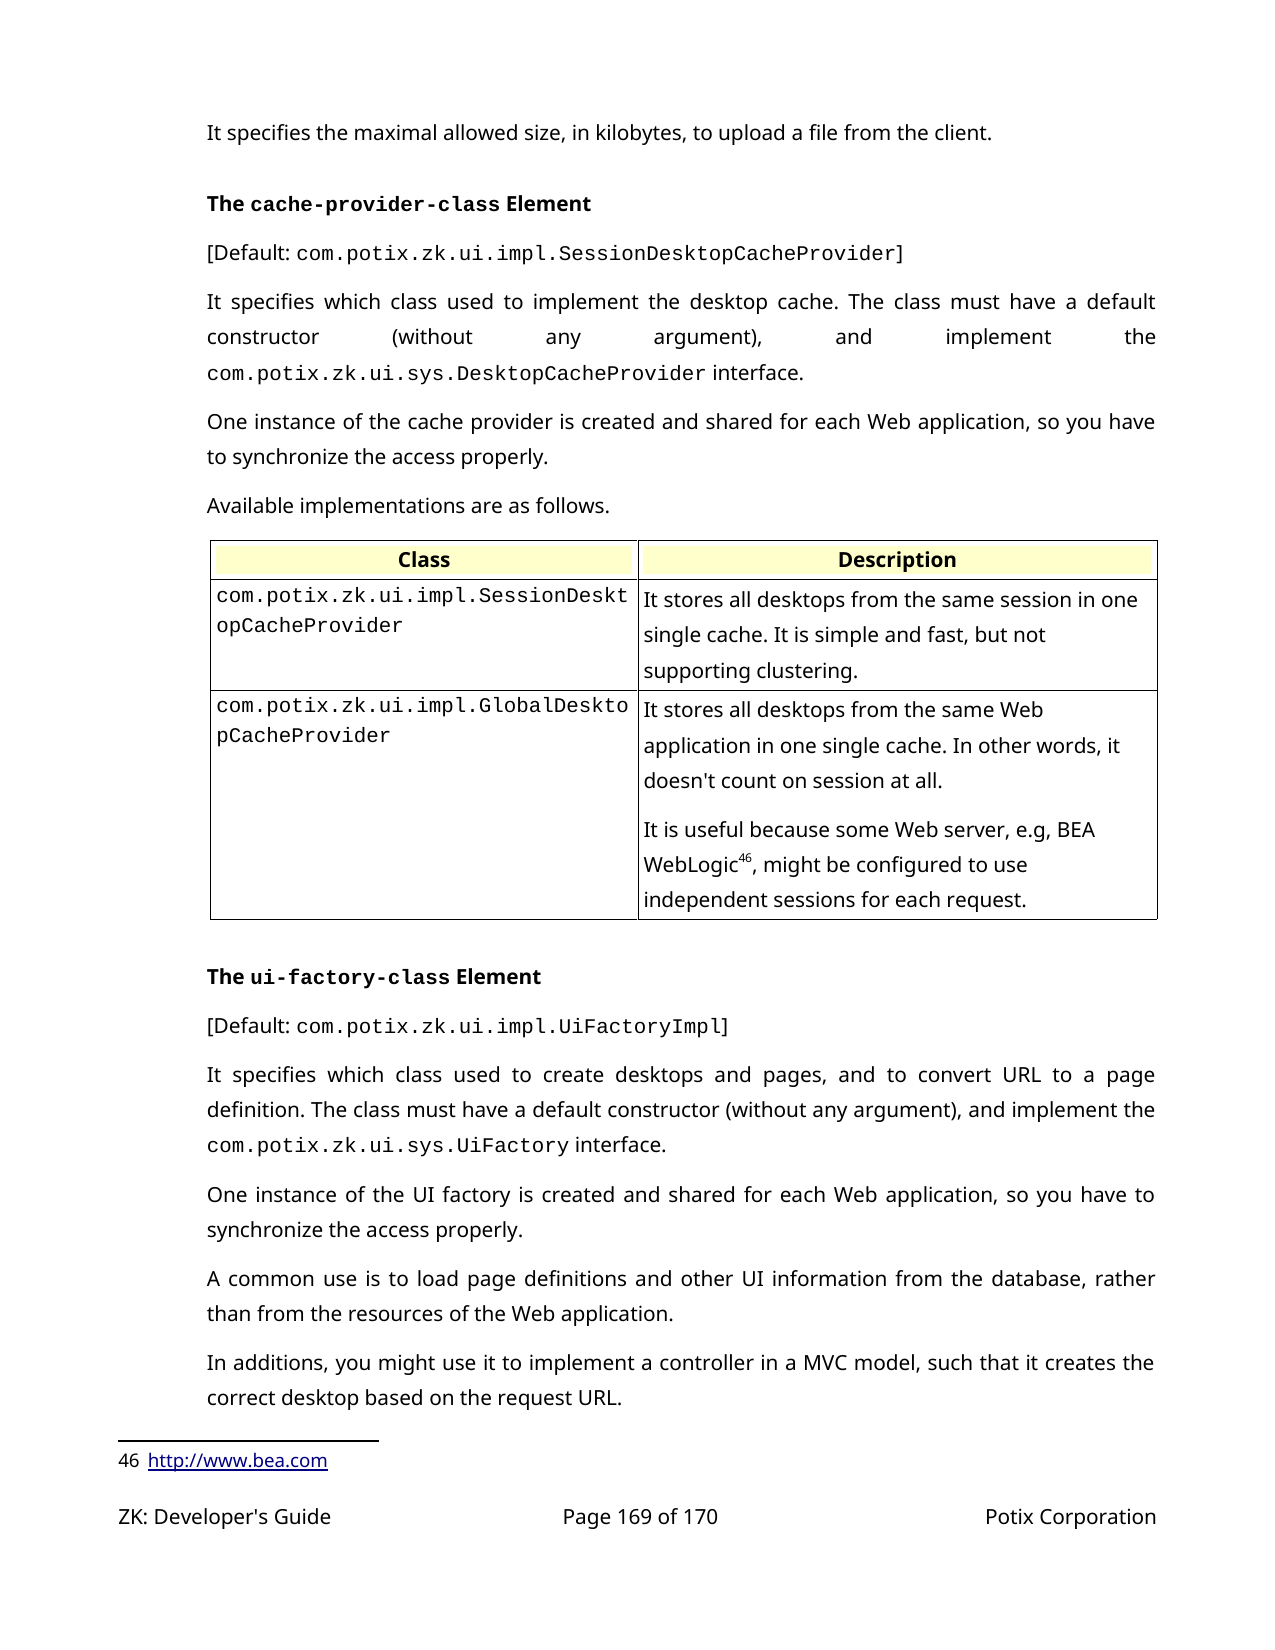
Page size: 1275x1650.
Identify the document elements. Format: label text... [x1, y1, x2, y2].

text It specifies which class used to implement the desktop cache. The class must have a default constructor (without any argument), and implement the com.potix.zk.ui.sys.DesktopCacheProvider interface. [207, 287, 1157, 386]
text It specifies the maximal allowed size, in kilobytes, to upload a file from the client. [207, 118, 1157, 146]
text Available implementations are as follows. [207, 491, 1157, 519]
table_cell com.potix.zk.ui.impl.GlobalDesktopCacheProvider [211, 691, 637, 919]
text In additions, you might use it to implement a controller in a MVC model, such that it creates the correct desktop based on the request URL. [207, 1348, 1157, 1411]
text [Default: com.potix.zk.ui.impl.UiFactoryImpl] [207, 1011, 1157, 1039]
subtitle The cache-provider-class Element [207, 189, 1157, 217]
subtitle The ui-factory-class Element [207, 962, 1157, 990]
text [Default: com.potix.zk.ui.impl.SessionDesktopCacheProvider] [207, 238, 1157, 267]
table_cell com.potix.zk.ui.impl.SessionDesktopCacheProvider [211, 580, 637, 690]
table_cell It stores all desktops from the same Web application in one single cache. In other words, it doesn't count on session at all. It is useful because some Web server, e.g, BEA WebLogic, might be configured to use independent sessions for each request. [639, 691, 1157, 919]
text One instance of the UI factory is created and shared for each Web application, so you have to synchronize the access properly. [207, 1180, 1157, 1243]
table_header Description [639, 541, 1157, 579]
text A common use is to load page definitions and other UI information from the database, rather than from the resources of the Web application. [207, 1264, 1157, 1327]
text It specifies which class used to create desktops and pages, and to convert URL to a page definition. The class must have a default constructor (without any argument), and implement the com.potix.zk.ui.sys.UiFactory interface. [207, 1060, 1157, 1159]
text One instance of the cache provider is created and shared for each Web application, so you have to synchronize the access properly. [207, 407, 1157, 470]
table_header Class [211, 541, 637, 579]
table_cell It stores all desktops from the same session in one single cache. It is simple and fast, but not supporting clustering. [639, 580, 1157, 690]
